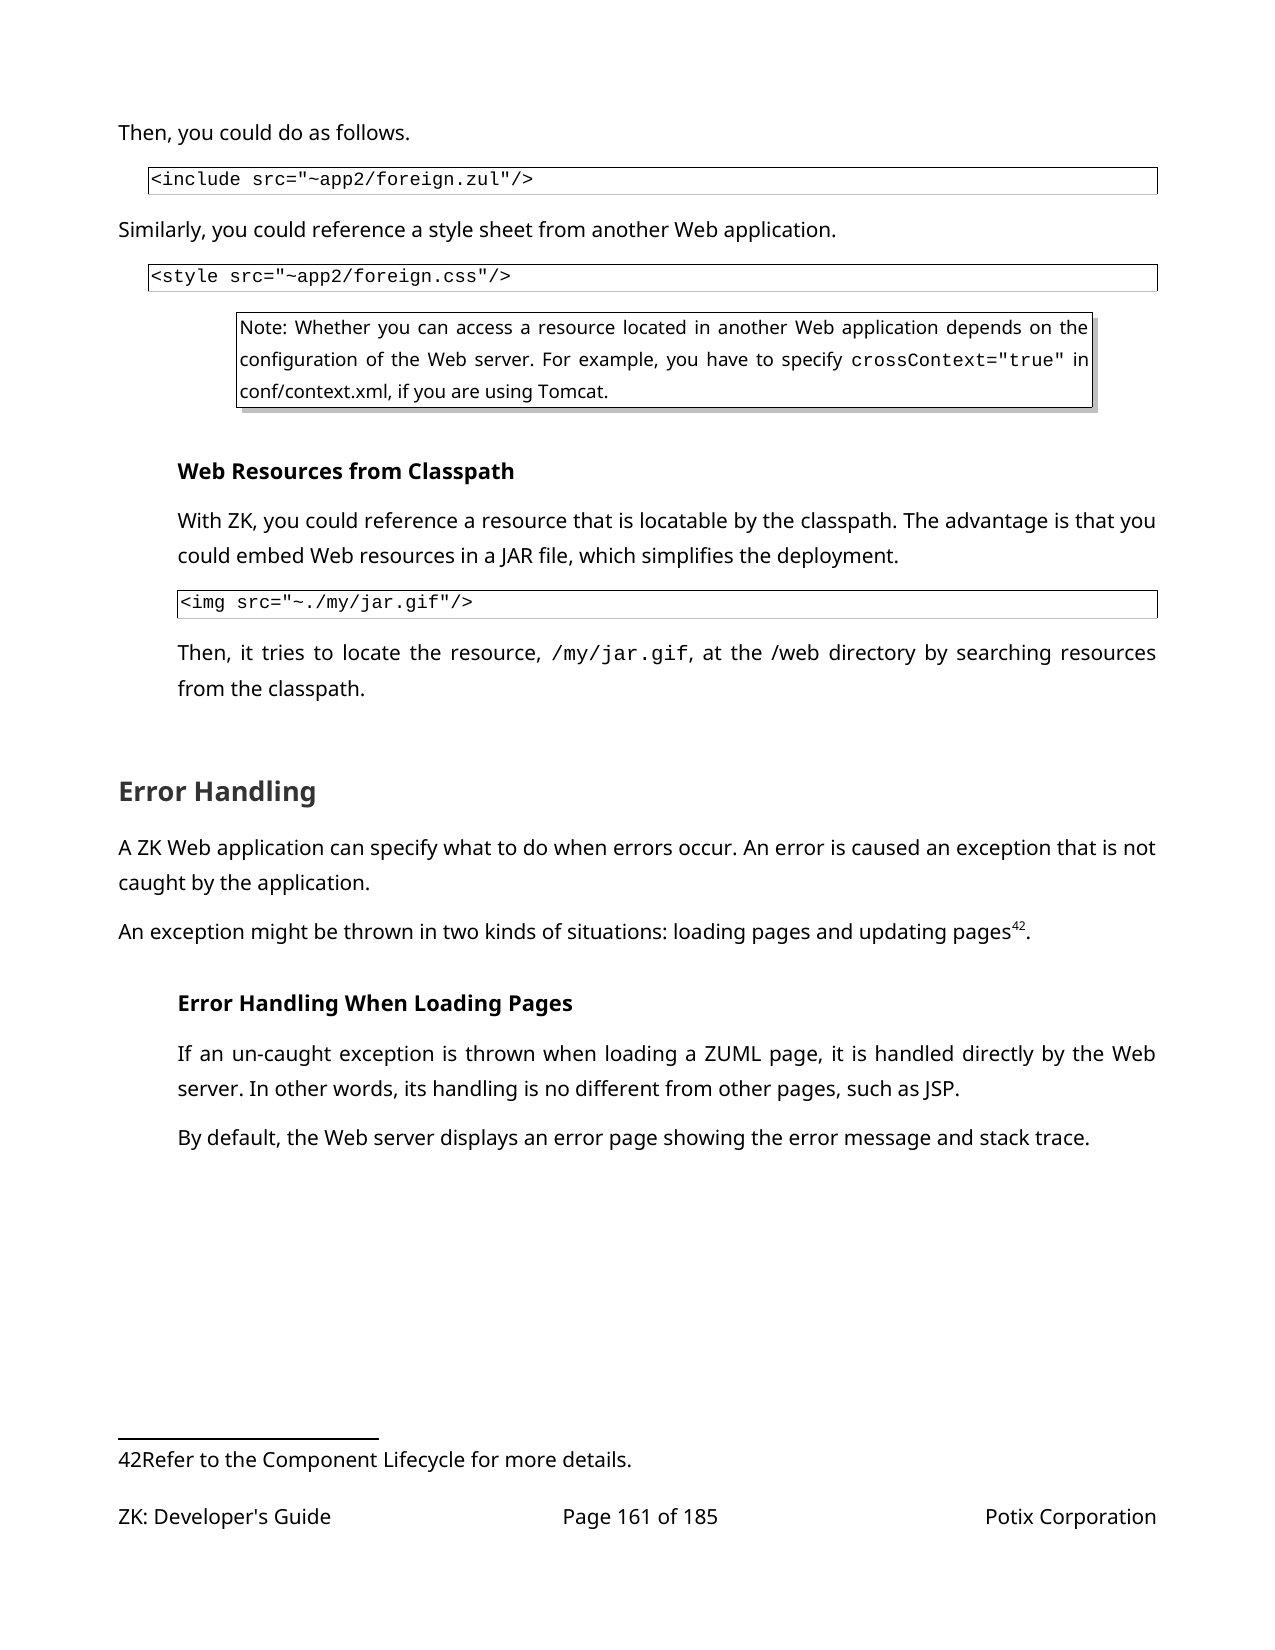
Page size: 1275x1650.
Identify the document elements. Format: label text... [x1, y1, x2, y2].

subtitle Web Resources from Classpath [177, 456, 1157, 486]
text <style src="~app2/foreign.css"/> [149, 265, 1157, 291]
text With ZK, you could reference a resource that is locatable by the classpath. The advantage is that you could embed Web resources in a JAR file, which simplifies the deployment. [177, 506, 1157, 570]
text A ZK Web application can specify what to do when errors occur. An error is caused an exception that is not caught by the application. [118, 833, 1157, 897]
text If an un-caught exception is thrown when loading a ZUML page, it is handled directly by the Web server. In other words, its handling is no different from other pages, such as JSP. [177, 1039, 1157, 1102]
subtitle Error Handling [118, 773, 1157, 809]
text Note: Whether you can access a resource located in another Web application depends on the configuration of the Web server. For example, you have to specify crossContext="true" in conf/context.xml, if you are using Tomcat. [237, 313, 1092, 407]
text An exception might be thrown in two kinds of situations: loading pages and updating pages. [118, 917, 1157, 946]
subtitle Error Handling When Loading Pages [177, 988, 1157, 1018]
text By default, the Web server displays an error page showing the error message and stack trace. [177, 1123, 1157, 1151]
text <img src="~./my/jar.gif"/> [178, 591, 1157, 618]
text Then, you could do as follows. [118, 118, 1157, 146]
text <include src="~app2/foreign.zul"/> [149, 168, 1157, 194]
text Refer to the Component Lifecycle for more details. [118, 1445, 1157, 1473]
text Then, it tries to locate the resource, /my/jar.gif, at the /web directory by searching resources from the classpath. [177, 638, 1157, 702]
text Similarly, you could reference a style sheet from another Web application. [118, 215, 1157, 243]
